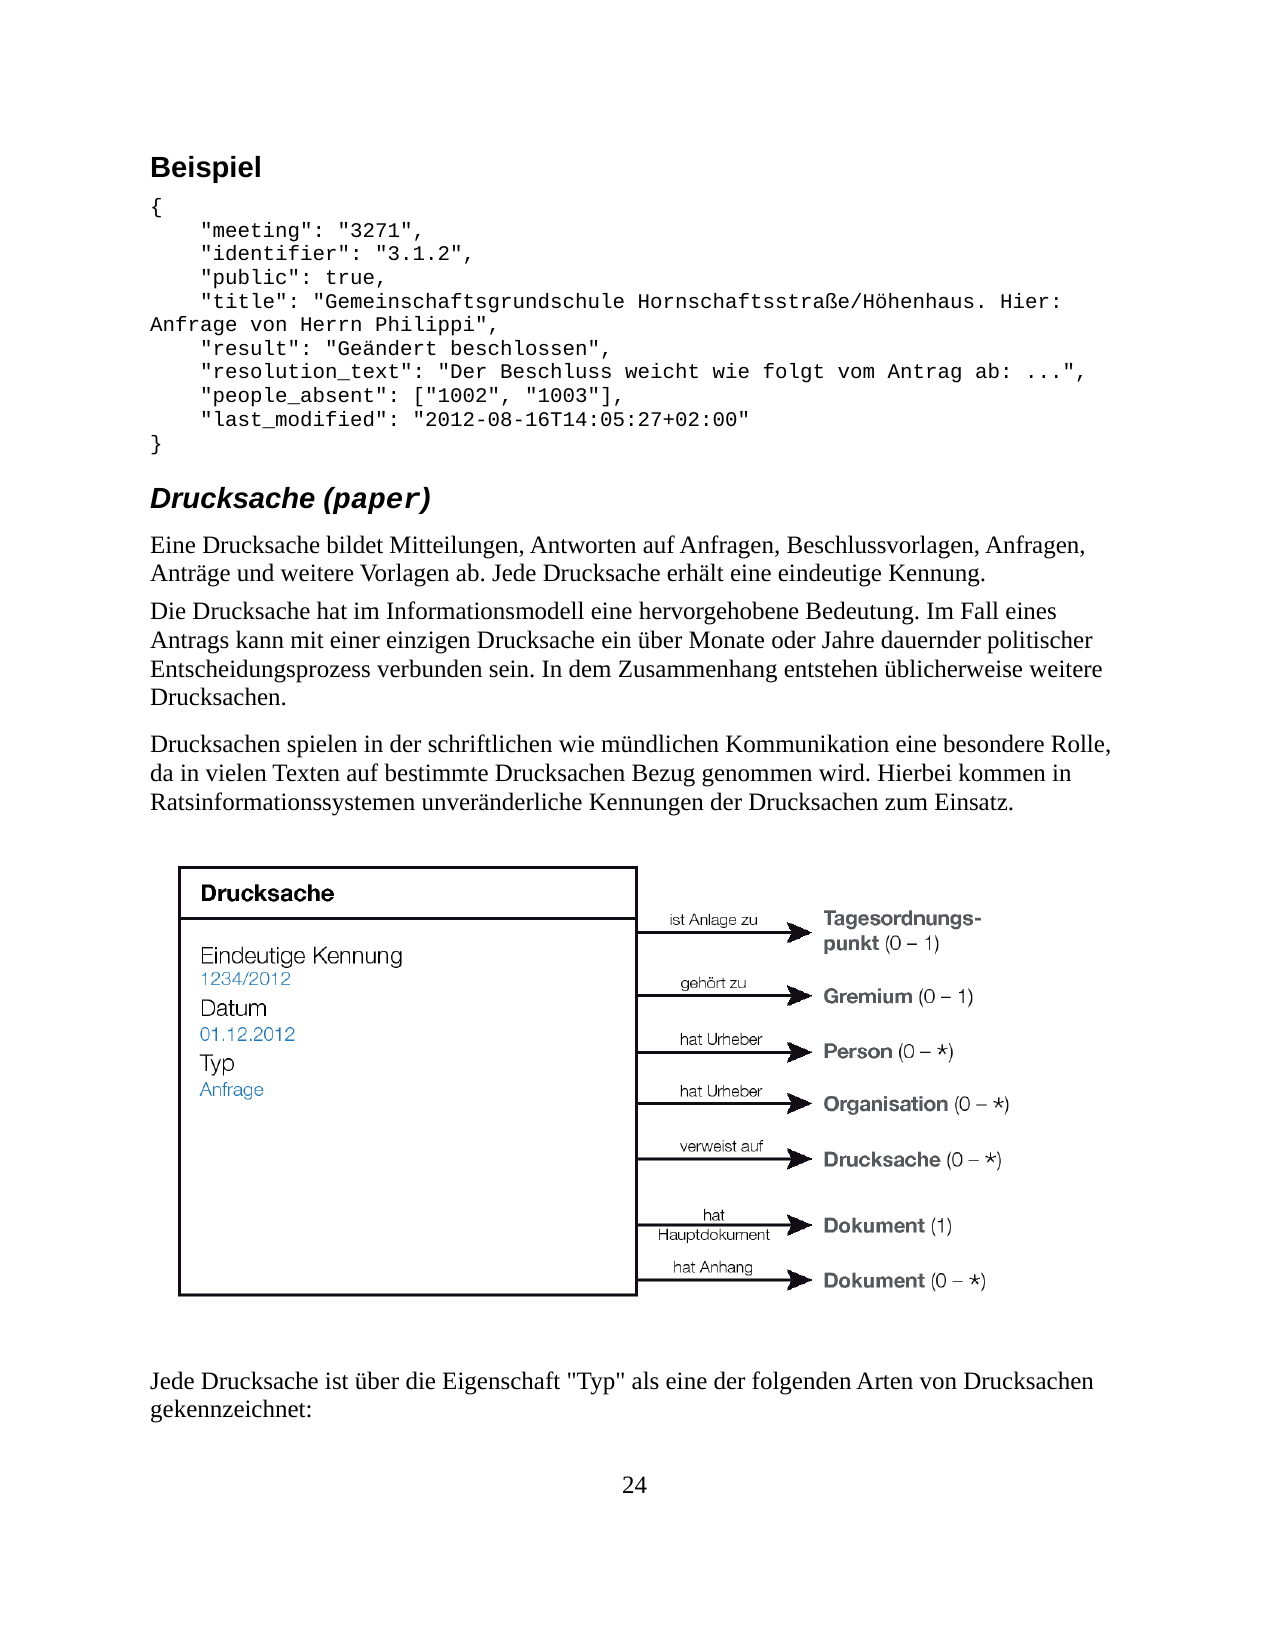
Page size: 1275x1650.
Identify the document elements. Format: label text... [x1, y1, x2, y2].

subtitle Beispiel [150, 150, 1125, 183]
text Drucksachen spielen in der schriftlichen wie mündlichen Kommunikation eine besondere Rolle, da in vielen Texten auf bestimmte Drucksachen Bezug genommen wird. Hierbei kommen in Ratsinformationssystemen unveränderliche Kennungen der Drucksachen zum Einsatz. [150, 729, 1125, 815]
text Eine Drucksache bildet Mitteilungen, Antworten auf Anfragen, Beschlussvorlagen, Anfragen, Anträge und weitere Vorlagen ab. Jede Drucksache erhält eine eindeutige Kennung. [150, 530, 1125, 587]
text "identifier": "3.1.2", [150, 243, 1125, 267]
text "people_absent": ["1002", "1003"], [150, 385, 1125, 409]
text "result": "Geändert beschlossen", [150, 338, 1125, 362]
text "meeting": "3271", [150, 220, 1125, 243]
text "resolution_text": "Der Beschluss weicht wie folgt vom Antrag ab: ...", [150, 362, 1125, 385]
text { [150, 196, 1125, 220]
text "last_modified": "2012-08-16T14:05:27+02:00" [150, 409, 1125, 432]
text Die Drucksache hat im Informationsmodell eine hervorgehobene Bedeutung. Im Fall eines Antrags kann mit einer einzigen Drucksache ein über Monate oder Jahre dauernder politischer Entscheidungsprozess verbunden sein. In dem Zusammenhang entstehen üblicherweise weitere Drucksachen. [150, 596, 1125, 711]
text } [150, 432, 1125, 456]
text Jede Drucksache ist über die Eigenschaft "Typ" als eine der folgenden Arten von Drucksachen gekennzeichnet: [150, 1366, 1125, 1423]
text "title": "Gemeinschaftsgrundschule Hornschaftsstraße/Höhenhaus. Hier: Anfrage von Herrn Philippi", [150, 291, 1125, 338]
subtitle Drucksache (paper) [150, 481, 1125, 517]
text "public": true, [150, 267, 1125, 291]
picture [150, 833, 1107, 1348]
